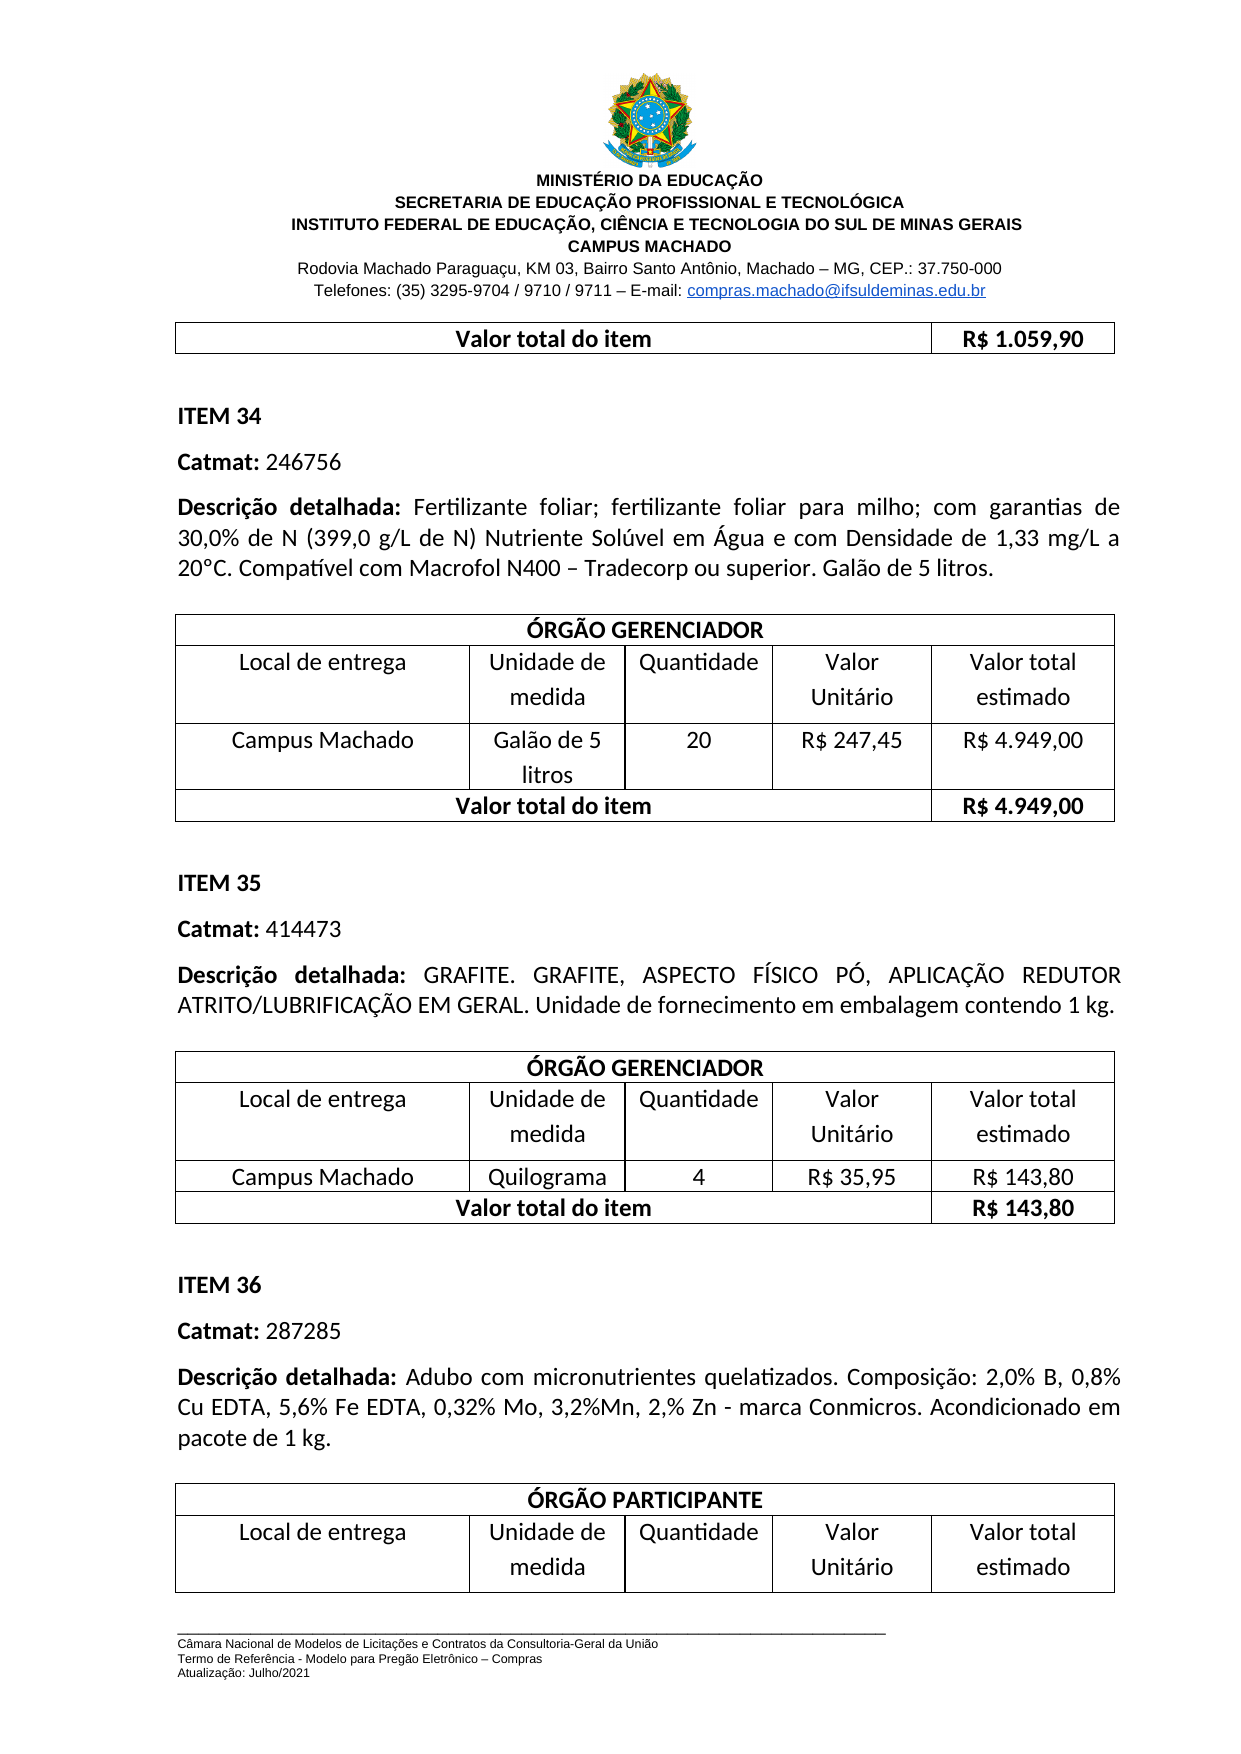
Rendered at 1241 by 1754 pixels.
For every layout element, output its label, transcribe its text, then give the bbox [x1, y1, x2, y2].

table_cell Valor total do item [176, 1192, 931, 1223]
table_cell Quantidade [626, 646, 772, 723]
table_cell Valor total estimado [932, 646, 1114, 723]
table_cell 20 [626, 724, 772, 789]
text ITEM 34 [177, 400, 1122, 431]
table_cell Unidade de medida [470, 1083, 624, 1160]
table_cell R$ 4.949,00 [932, 790, 1114, 821]
table_cell R$ 143,80 [932, 1161, 1114, 1191]
table_header ÓRGÃO PARTICIPANTE [176, 1484, 1114, 1515]
table_cell R$ 1.059,90 [932, 323, 1114, 353]
table_cell Valor Unitário [773, 646, 931, 723]
text ITEM 36 [177, 1269, 1122, 1300]
table_cell Local de entrega [176, 1516, 469, 1592]
text Catmat: 287285 [177, 1315, 1122, 1346]
table_cell R$ 247,45 [773, 724, 931, 789]
text Descrição detalhada: Adubo com micronutrientes quelatizados. Composição: 2,0% B, 0,8% Cu EDTA, 5,6% Fe EDTA, 0,32% Mo, 3,2%Mn, 2,% Zn - marca Conmicros. Acondicionado em pacote de 1 kg. [177, 1361, 1122, 1453]
text ITEM 35 [177, 868, 1122, 898]
table_cell Valor total estimado [932, 1083, 1114, 1160]
table_cell Valor total estimado [932, 1516, 1114, 1592]
table_cell Valor total do item [176, 323, 931, 353]
text Catmat: 246756 [177, 446, 1122, 476]
table_cell R$ 4.949,00 [932, 724, 1114, 789]
table_cell Campus Machado [176, 1161, 469, 1191]
table_cell R$ 35,95 [773, 1161, 931, 1191]
table_cell Local de entrega [176, 646, 469, 723]
table_cell Quilograma [470, 1161, 624, 1191]
table_cell Unidade de medida [470, 1516, 624, 1592]
table_cell Quantidade [626, 1516, 772, 1592]
table_header ÓRGÃO GERENCIADOR [176, 1052, 1114, 1082]
table_cell Campus Machado [176, 724, 469, 789]
table_cell Valor total do item [176, 790, 931, 821]
picture [643, 163, 658, 168]
table_cell Quantidade [626, 1083, 772, 1160]
table_cell Galão de 5 litros [470, 724, 624, 789]
table_cell Valor Unitário [773, 1516, 931, 1592]
table_cell R$ 143,80 [932, 1192, 1114, 1223]
text Catmat: 414473 [177, 913, 1122, 944]
picture [669, 149, 680, 155]
table_header ÓRGÃO GERENCIADOR [176, 615, 1114, 645]
table_cell Local de entrega [176, 1083, 469, 1160]
text Descrição detalhada: GRAFITE. GRAFITE, ASPECTO FÍSICO PÓ, APLICAÇÃO REDUTOR ATRITO/LUBRIFICAÇÃO EM GERAL. Unidade de fornecimento em embalagem contendo 1 kg. [177, 959, 1122, 1020]
table_cell 4 [626, 1161, 772, 1191]
table_cell Valor Unitário [773, 1083, 931, 1160]
picture [603, 73, 697, 168]
text Descrição detalhada: Fertilizante foliar; fertilizante foliar para milho; com garantias de 30,0% de N (399,0 g/L de N) Nutriente Solúvel em Água e com Densidade de 1,33 mg/L a 20ºC. Compatível com Macrofol N400 – Tradecorp ou superior. Galão de 5 litros. [177, 492, 1122, 583]
table_cell Unidade de medida [470, 646, 624, 723]
